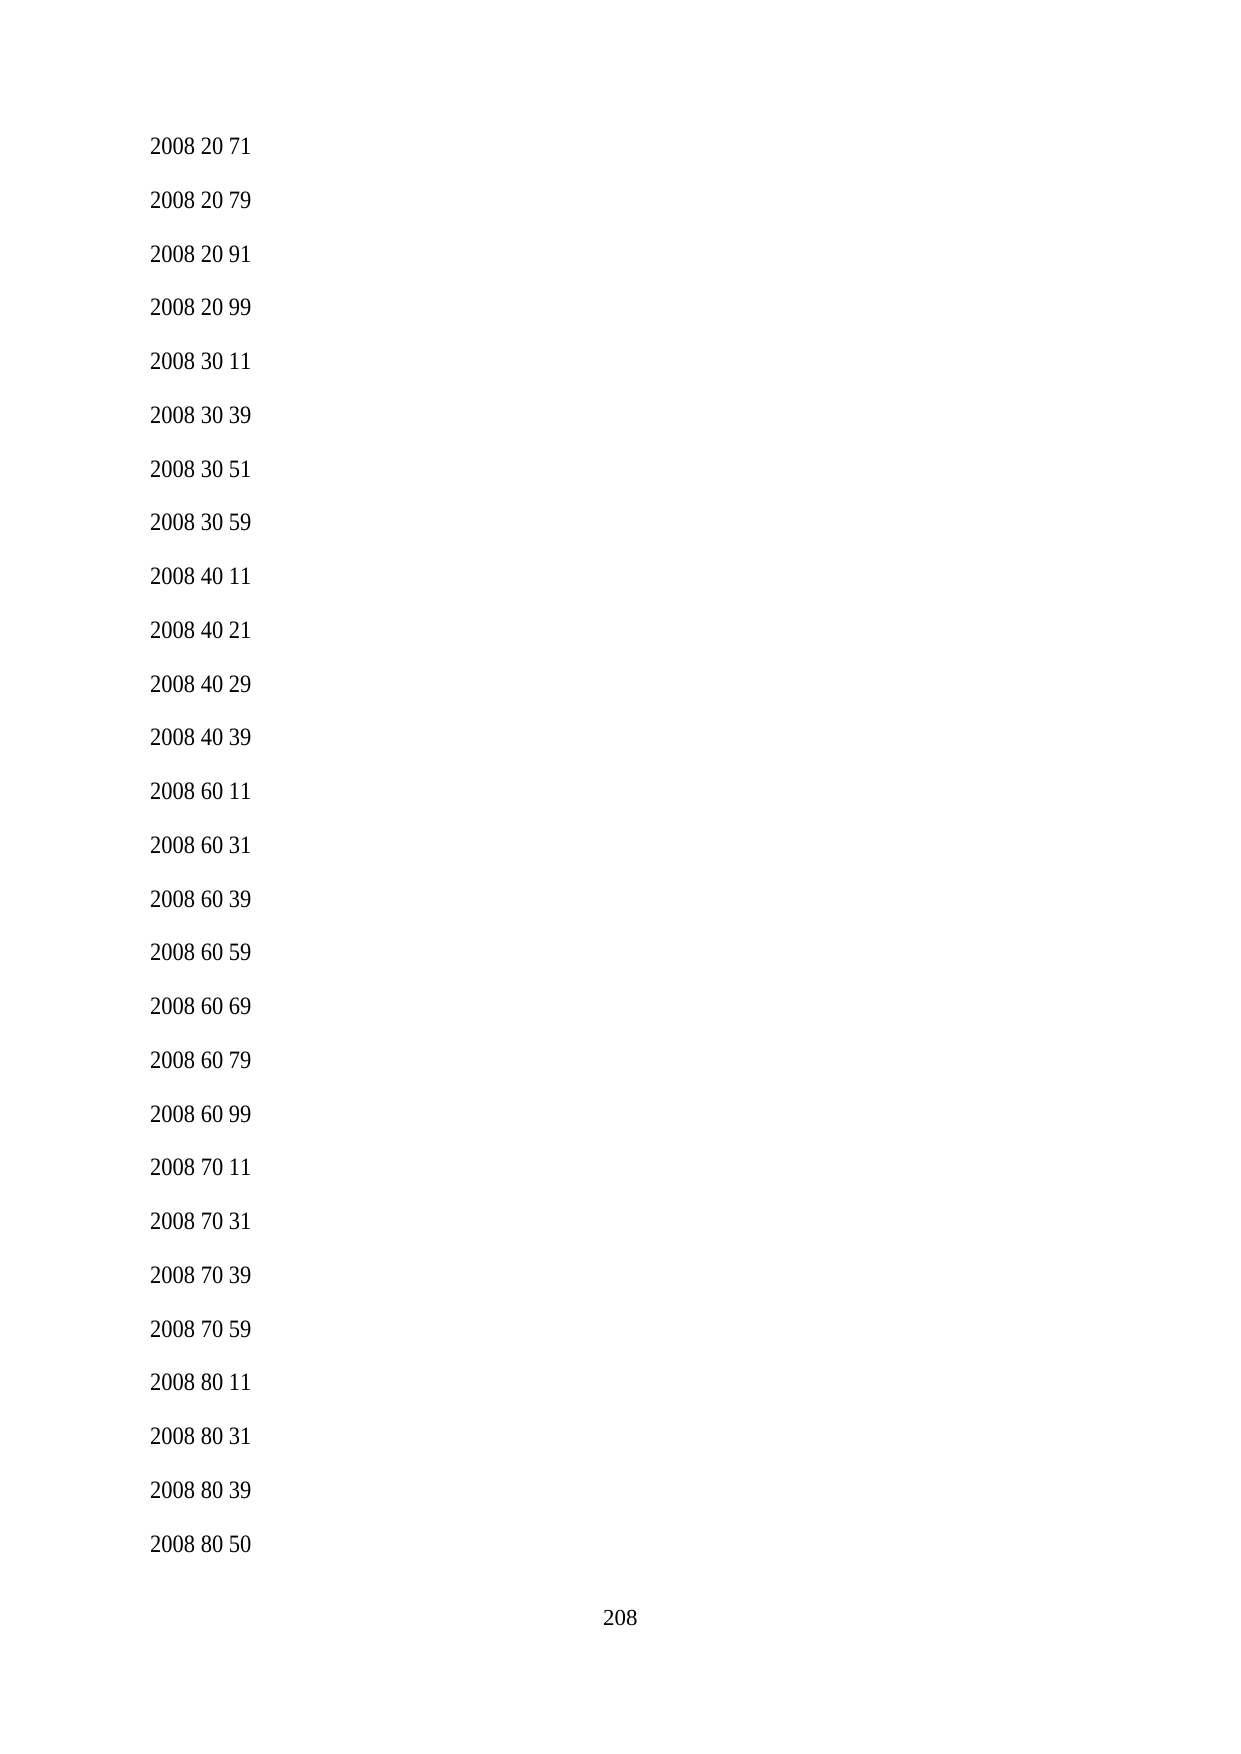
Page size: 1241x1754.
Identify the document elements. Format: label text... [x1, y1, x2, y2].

text 2008 80 11 [150, 1367, 1090, 1396]
text 2008 40 39 [150, 722, 1090, 751]
text 2008 60 69 [150, 991, 1090, 1020]
text 2008 20 99 [150, 292, 1090, 321]
text 2008 70 39 [150, 1260, 1090, 1289]
text 2008 80 50 [150, 1529, 1090, 1557]
text 2008 60 31 [150, 830, 1090, 859]
text 2008 30 51 [150, 454, 1090, 482]
text 2008 60 79 [150, 1045, 1090, 1074]
text 2008 80 39 [150, 1475, 1090, 1504]
text 2008 70 11 [150, 1152, 1090, 1181]
text 2008 60 11 [150, 776, 1090, 805]
text 2008 40 21 [150, 615, 1090, 644]
text 2008 60 59 [150, 937, 1090, 966]
text 2008 70 31 [150, 1206, 1090, 1235]
text 2008 60 39 [150, 884, 1090, 912]
text 2008 20 91 [150, 239, 1090, 267]
text 2008 20 71 [150, 131, 1090, 160]
text 2008 70 59 [150, 1314, 1090, 1342]
text 2008 30 39 [150, 400, 1090, 429]
text 2008 40 11 [150, 561, 1090, 590]
text 2008 20 79 [150, 185, 1090, 214]
text 2008 40 29 [150, 669, 1090, 697]
text 2008 60 99 [150, 1099, 1090, 1127]
text 2008 30 11 [150, 346, 1090, 375]
text 2008 30 59 [150, 507, 1090, 536]
text 2008 80 31 [150, 1421, 1090, 1450]
